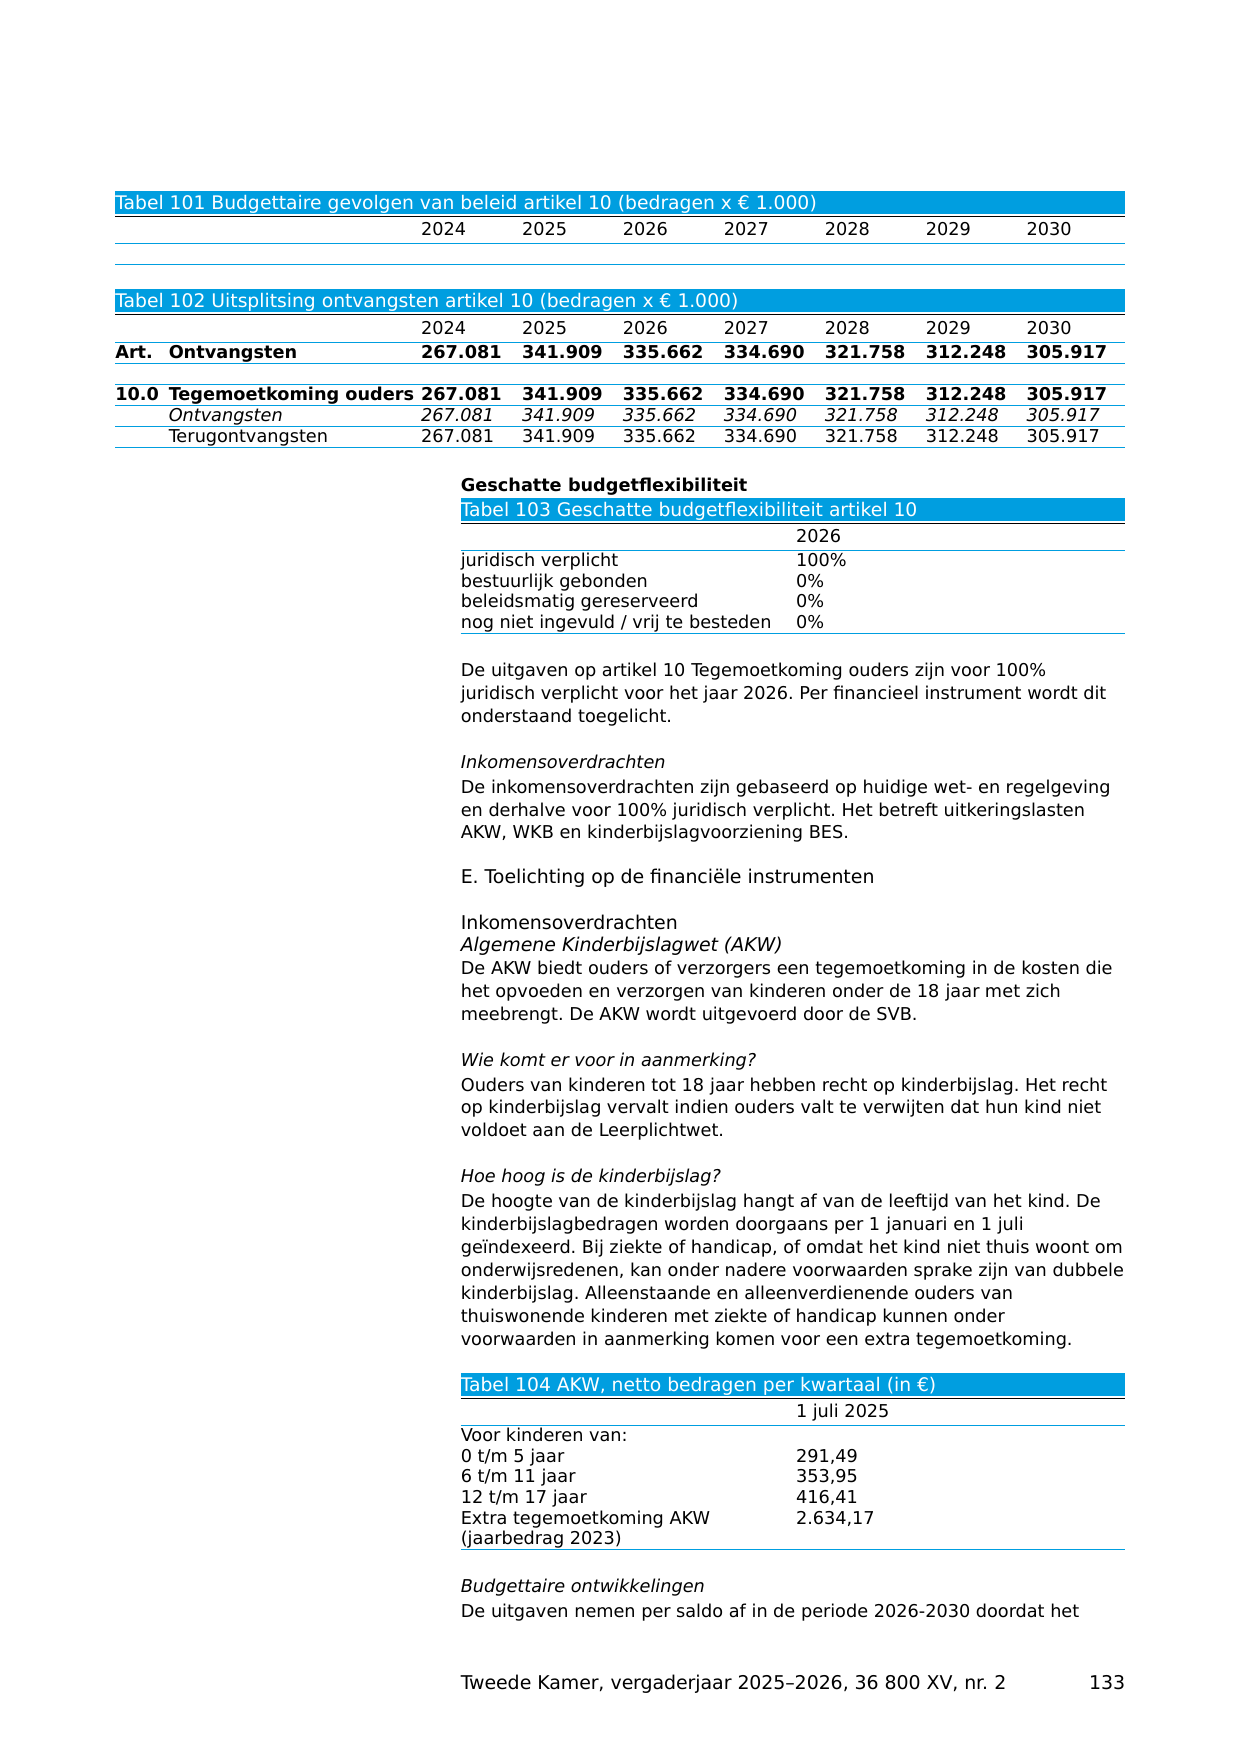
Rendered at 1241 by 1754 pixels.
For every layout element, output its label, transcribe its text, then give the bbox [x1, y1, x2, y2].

table_cell juridisch verplicht [461, 551, 793, 571]
table_cell 416,41 [793, 1487, 1125, 1508]
table_cell [418, 364, 519, 384]
table_cell [721, 364, 822, 384]
table_cell 267.081 [418, 343, 519, 362]
table_cell 2028 [822, 315, 923, 341]
title E. Toelichting op de financiële instrumenten [461, 866, 1125, 888]
table_cell [166, 217, 418, 243]
text Wie komt er voor in aanmerking? [461, 1048, 1125, 1071]
text De uitgaven nemen per saldo af in de periode 2026-2030 doordat het [461, 1599, 1125, 1622]
table_cell [519, 244, 620, 264]
table_cell [166, 364, 418, 384]
table_cell 0% [793, 612, 1125, 633]
table_cell 305.917 [1024, 385, 1125, 405]
table_cell 335.662 [620, 406, 721, 426]
table_cell 341.909 [519, 385, 620, 405]
table_cell 267.081 [418, 406, 519, 426]
text Budgettaire ontwikkelingen [461, 1574, 1125, 1597]
table_cell 0% [793, 591, 1125, 612]
table_cell [115, 406, 166, 426]
table_cell 2026 [620, 217, 721, 243]
table_cell 321.758 [822, 427, 923, 447]
table_cell 2030 [1024, 217, 1125, 243]
table_cell [1024, 244, 1125, 264]
table_cell 2024 [418, 315, 519, 341]
table_cell 2026 [620, 315, 721, 341]
table_cell [115, 364, 166, 384]
table_cell 2025 [519, 217, 620, 243]
text Inkomensoverdrachten [461, 750, 1125, 773]
table_cell 10.0 [115, 385, 166, 405]
table_cell 2027 [721, 315, 822, 341]
table_cell Terugontvangsten [166, 427, 418, 447]
table_cell [461, 1399, 793, 1425]
table_cell beleidsmatig gereserveerd [461, 591, 793, 612]
table_cell [166, 244, 418, 264]
table_cell 2025 [519, 315, 620, 341]
table_cell 2030 [1024, 315, 1125, 341]
text De AKW biedt ouders of verzorgers een tegemoetkoming in de kosten die het opvoeden en verzorgen van kinderen onder de 18 jaar met zich meebrengt. De AKW wordt uitgevoerd door de SVB. [461, 956, 1125, 1025]
table_cell 267.081 [418, 427, 519, 447]
table_cell 321.758 [822, 406, 923, 426]
table_cell 312.248 [923, 385, 1023, 405]
table_cell 335.662 [620, 385, 721, 405]
table_cell [923, 244, 1023, 264]
text Geschatte budgetflexibiliteit [461, 473, 1125, 496]
table_cell [1024, 364, 1125, 384]
table_cell Tegemoetkoming ouders [166, 385, 418, 405]
table_cell [793, 1426, 1125, 1446]
table_cell 2026 [793, 524, 1125, 549]
table_cell 12 t/m 17 jaar [461, 1487, 793, 1508]
table_cell [461, 524, 793, 549]
table_cell 335.662 [620, 427, 721, 447]
table_cell 341.909 [519, 406, 620, 426]
table_cell [115, 217, 166, 243]
table_cell 2029 [923, 217, 1023, 243]
title Inkomensoverdrachten [461, 912, 1125, 934]
table_cell Voor kinderen van: [461, 1426, 793, 1446]
table_cell 2027 [721, 217, 822, 243]
table_cell 321.758 [822, 385, 923, 405]
table_cell Extra tegemoetkoming AKW (jaarbedrag 2023) [461, 1508, 793, 1549]
table_cell 334.690 [721, 406, 822, 426]
table_cell [923, 364, 1023, 384]
table_cell [822, 244, 923, 264]
table_cell 6 t/m 11 jaar [461, 1466, 793, 1487]
table_cell 305.917 [1024, 343, 1125, 362]
table_cell 2.634,17 [793, 1508, 1125, 1549]
text Ouders van kinderen tot 18 jaar hebben recht op kinderbijslag. Het recht op kinderbijslag vervalt indien ouders valt te verwijten dat hun kind niet voldoet aan de Leerplichtwet. [461, 1073, 1125, 1141]
table_cell Ontvangsten [166, 343, 418, 362]
table_cell 341.909 [519, 427, 620, 447]
table_cell 100% [793, 551, 1125, 571]
table_cell 2028 [822, 217, 923, 243]
table_cell [620, 364, 721, 384]
table_cell [519, 364, 620, 384]
text De uitgaven op artikel 10 Tegemoetkoming ouders zijn voor 100% juridisch verplicht voor het jaar 2026. Per financieel instrument wordt dit onderstaand toegelicht. [461, 658, 1125, 727]
text Hoe hoog is de kinderbijslag? [461, 1164, 1125, 1187]
table_cell 305.917 [1024, 406, 1125, 426]
table_cell 341.909 [519, 343, 620, 362]
table_cell 1 juli 2025 [793, 1399, 1125, 1425]
table_cell 312.248 [923, 343, 1023, 362]
text De hoogte van de kinderbijslag hangt af van de leeftijd van het kind. De kinderbijslagbedragen worden doorgaans per 1 januari en 1 juli geïndexeerd. Bij ziekte of handicap, of omdat het kind niet thuis woont om onderwijsredenen, kan onder nadere voorwaarden sprake zijn van dubbele kinderbijslag. Alleenstaande en alleenverdienende ouders van thuiswonende kinderen met ziekte of handicap kunnen onder voorwaarden in aanmerking komen voor een extra tegemoetkoming. [461, 1189, 1125, 1350]
table_cell [166, 315, 418, 341]
table_cell 334.690 [721, 427, 822, 447]
table_cell 2024 [418, 217, 519, 243]
title Algemene Kinderbijslagwet (AKW) [461, 934, 1125, 956]
table_cell Art. [115, 343, 166, 362]
table_cell 335.662 [620, 343, 721, 362]
table_cell [418, 244, 519, 264]
table_cell [115, 244, 166, 264]
table_cell [822, 364, 923, 384]
table_cell 334.690 [721, 343, 822, 362]
table_cell [620, 244, 721, 264]
table_cell 0 t/m 5 jaar [461, 1446, 793, 1466]
table_cell 334.690 [721, 385, 822, 405]
table_cell [721, 244, 822, 264]
table_cell 267.081 [418, 385, 519, 405]
table_cell 312.248 [923, 406, 1023, 426]
table_cell 321.758 [822, 343, 923, 362]
table_cell Ontvangsten [166, 406, 418, 426]
table_cell [115, 315, 166, 341]
table_cell [115, 427, 166, 447]
table_cell 2029 [923, 315, 1023, 341]
table_cell 312.248 [923, 427, 1023, 447]
table_cell 305.917 [1024, 427, 1125, 447]
table_cell 291,49 [793, 1446, 1125, 1466]
table_cell bestuurlijk gebonden [461, 571, 793, 591]
text De inkomensoverdrachten zijn gebaseerd op huidige wet- en regelgeving en derhalve voor 100% juridisch verplicht. Het betreft uitkeringslasten AKW, WKB en kinderbijslagvoorziening BES. [461, 775, 1125, 843]
table_cell nog niet ingevuld / vrij te besteden [461, 612, 793, 633]
table_cell 353,95 [793, 1466, 1125, 1487]
table_cell 0% [793, 571, 1125, 591]
